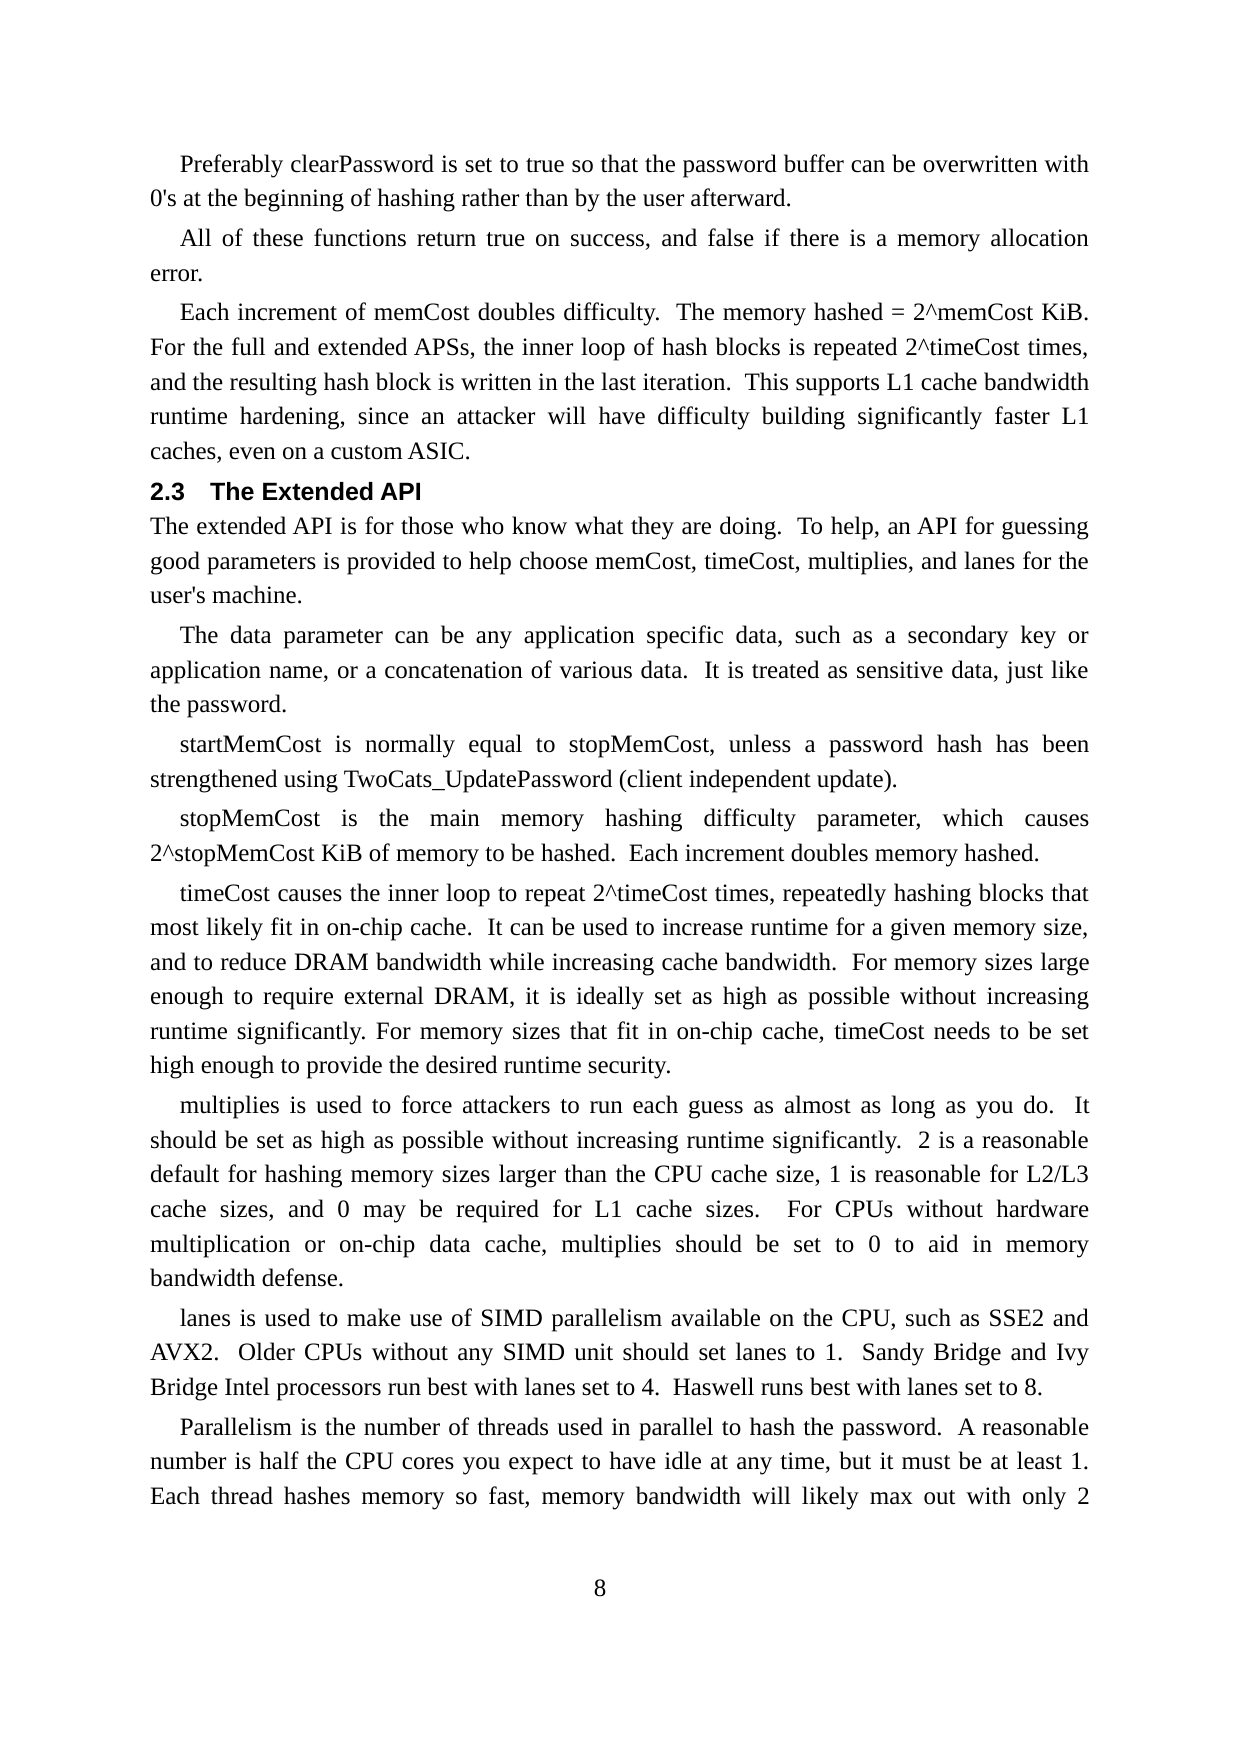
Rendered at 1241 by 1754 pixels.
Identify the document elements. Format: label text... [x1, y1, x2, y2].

text lanes is used to make use of SIMD parallelism available on the CPU, such as SSE2 and AVX2. Older CPUs without any SIMD unit should set lanes to 1. Sandy Bridge and Ivy Bridge Intel processors run best with lanes set to 4. Haswell runs best with lanes set to 8. [150, 1304, 1091, 1401]
text All of these functions return true on success, and false if there is a memory allocation error. [150, 224, 1091, 287]
text timeCost causes the inner loop to repeat 2^timeCost times, repeatedly hashing blocks that most likely fit in on-chip cache. It can be used to increase runtime for a given memory size, and to reduce DRAM bandwidth while increasing cache bandwidth. For memory sizes large enough to require external DRAM, it is ideally set as high as possible without increasing runtime significantly. For memory sizes that fit in on-chip cache, timeCost needs to be set high enough to provide the desired runtime security. [150, 879, 1091, 1079]
subtitle The Extended API [150, 478, 1091, 506]
text The data parameter can be any application specific data, such as a secondary key or application name, or a concatenation of various data. It is treated as sensitive data, just like the password. [150, 621, 1091, 718]
text Each increment of memCost doubles difficulty. The memory hashed = 2^memCost KiB. For the full and extended APSs, the inner loop of hash blocks is repeated 2^timeCost times, and the resulting hash block is written in the last iteration. This supports L1 cache bandwidth runtime hardening, since an attacker will have difficulty building significantly faster L1 caches, even on a custom ASIC. [150, 298, 1091, 464]
text startMemCost is normally equal to stopMemCost, unless a password hash has been strengthened using TwoCats_UpdatePassword (client independent update). [150, 730, 1091, 792]
text Parallelism is the number of threads used in parallel to hash the password. A reasonable number is half the CPU cores you expect to have idle at any time, but it must be at least 1. Each thread hashes memory so fast, memory bandwidth will likely max out with only 2 [150, 1413, 1091, 1510]
text The extended API is for those who know what they are doing. To help, an API for guessing good parameters is provided to help choose memCost, timeCost, multiplies, and lanes for the user's machine. [150, 512, 1091, 609]
text Preferably clearPassword is set to true so that the password buffer can be overwritten with 0's at the beginning of hashing rather than by the user afterward. [150, 150, 1091, 212]
text stopMemCost is the main memory hashing difficulty parameter, which causes 2^stopMemCost KiB of memory to be hashed. Each increment doubles memory hashed. [150, 804, 1091, 867]
text multiplies is used to force attackers to run each guess as almost as long as you do. It should be set as high as possible without increasing runtime significantly. 2 is a reasonable default for hashing memory sizes larger than the CPU cache size, 1 is reasonable for L2/L3 cache sizes, and 0 may be required for L1 cache sizes. For CPUs without hardware multiplication or on-chip data cache, multiplies should be set to 0 to aid in memory bandwidth defense. [150, 1091, 1091, 1292]
